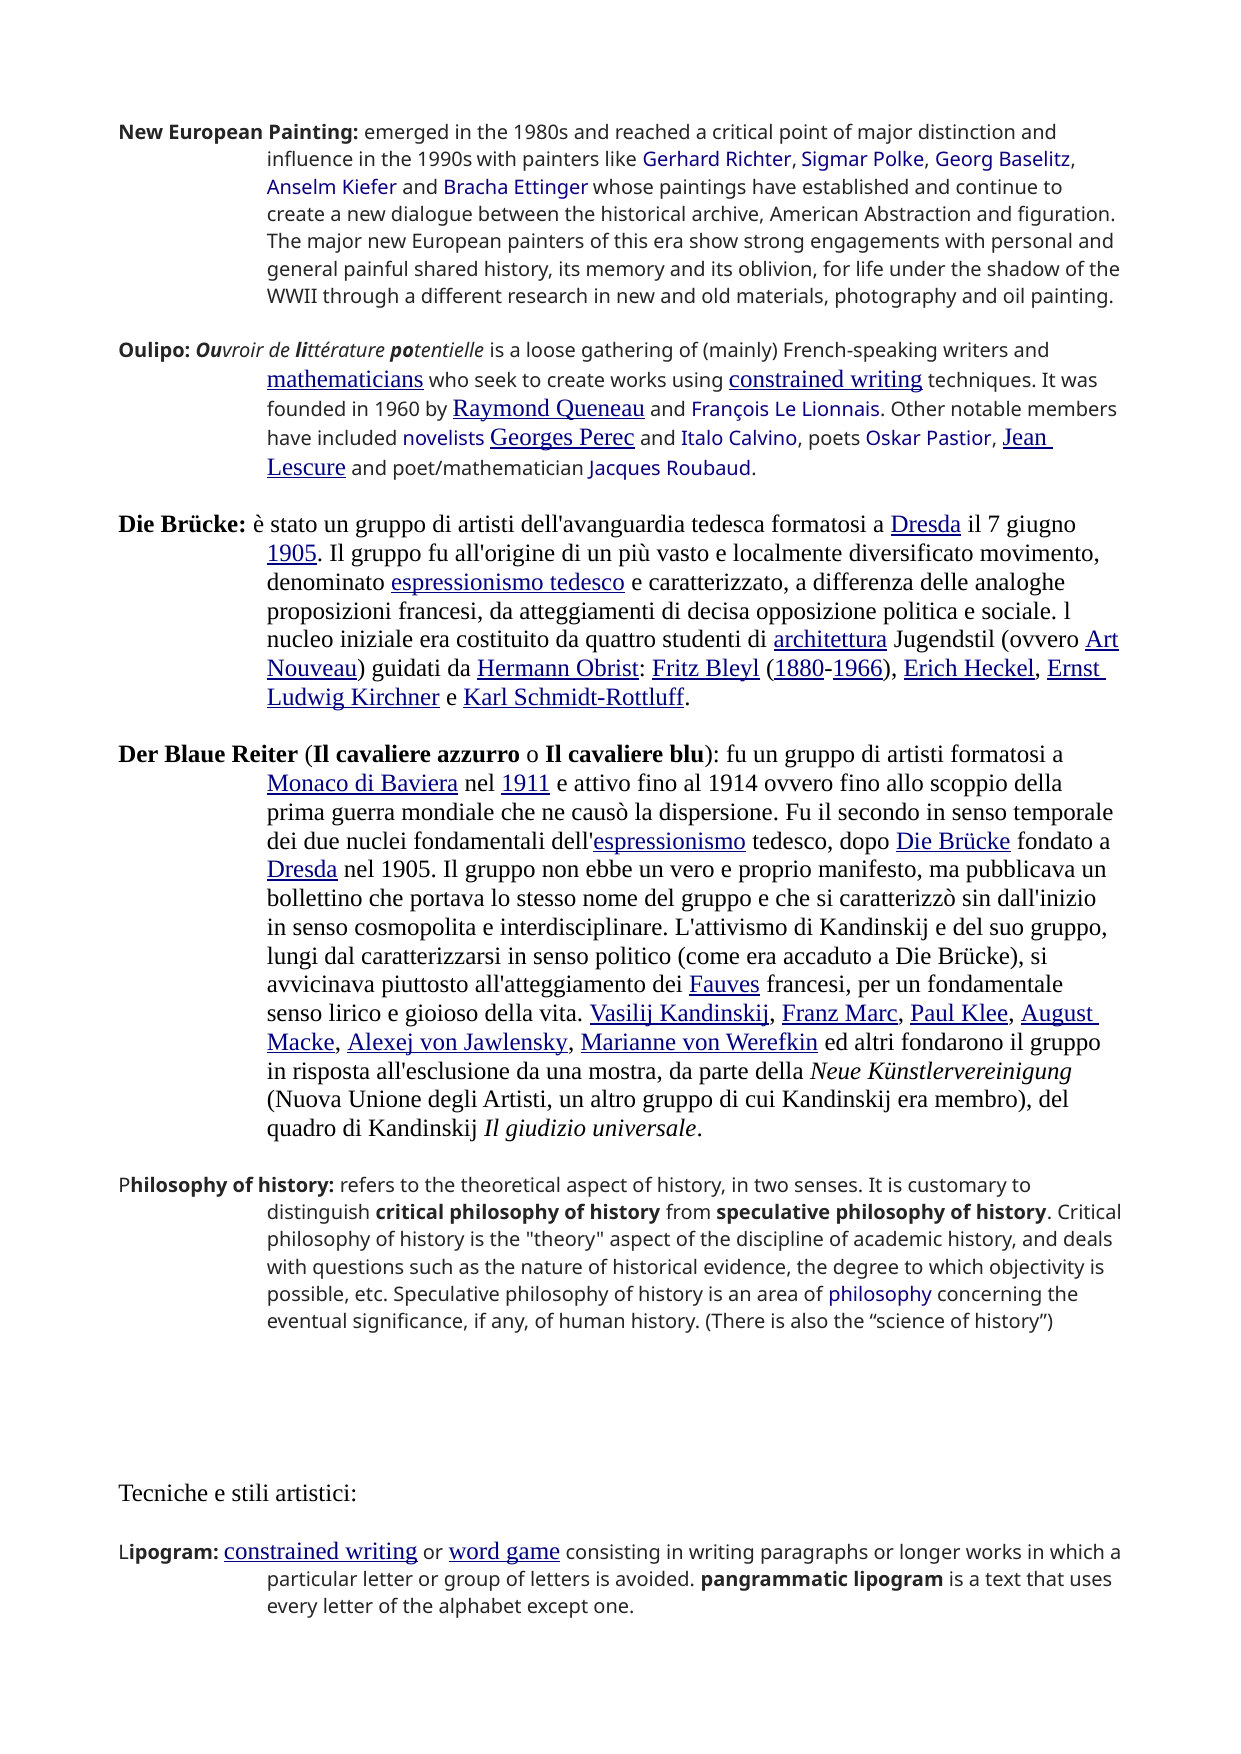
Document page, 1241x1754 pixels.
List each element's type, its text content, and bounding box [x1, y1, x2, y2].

text Tecniche e stili artistici: [118, 1478, 1122, 1507]
text Philosophy of history: refers to the theoretical aspect of history, in two senses. It is customary to distinguish critical philosophy of history from speculative philosophy of history. Critical philosophy of history is the "theory" aspect of the discipline of academic history, and deals with questions such as the nature of historical evidence, the degree to which objectivity is possible, etc. Speculative philosophy of history is an area of philosophy concerning the eventual significance, if any, of human history. (There is also the “science of history”) [118, 1171, 1122, 1334]
text Oulipo: Ouvroir de littérature potentielle is a loose gathering of (mainly) French-speaking writers and mathematicians who seek to create works using constrained writing techniques. It was founded in 1960 by Raymond Queneau and François Le Lionnais. Other notable members have included novelists Georges Perec and Italo Calvino, poets Oskar Pastior, Jean Lescure and poet/mathematician Jacques Roubaud. [118, 336, 1122, 481]
text Die Brücke: è stato un gruppo di artisti dell'avanguardia tedesca formatosi a Dresda il 7 giugno 1905. Il gruppo fu all'origine di un più vasto e localmente diversificato movimento, denominato espressionismo tedesco e caratterizzato, a differenza delle analoghe proposizioni francesi, da atteggiamenti di decisa opposizione politica e sociale. l nucleo iniziale era costituito da quattro studenti di architettura Jugendstil (ovvero Art Nouveau) guidati da Hermann Obrist: Fritz Bleyl (1880-1966), Erich Heckel, Ernst Ludwig Kirchner e Karl Schmidt-Rottluff. [118, 509, 1122, 711]
text Lipogram: constrained writing or word game consisting in writing paragraphs or longer works in which a particular letter or group of letters is avoided. pangrammatic lipogram is a text that uses every letter of the alphabet except one. [118, 1536, 1122, 1620]
text New European Painting: emerged in the 1980s and reached a critical point of major distinction and influence in the 1990s with painters like Gerhard Richter, Sigmar Polke, Georg Baselitz, Anselm Kiefer and Bracha Ettinger whose paintings have established and continue to create a new dialogue between the historical archive, American Abstraction and figuration. The major new European painters of this era show strong engagements with personal and general painful shared history, its memory and its oblivion, for life under the shadow of the WWII through a different research in new and old materials, photography and oil painting. [118, 118, 1122, 309]
text Der Blaue Reiter (Il cavaliere azzurro o Il cavaliere blu): fu un gruppo di artisti formatosi a Monaco di Baviera nel 1911 e attivo fino al 1914 ovvero fino allo scoppio della prima guerra mondiale che ne causò la dispersione. Fu il secondo in senso temporale dei due nuclei fondamentali dell'espressionismo tedesco, dopo Die Brücke fondato a Dresda nel 1905. Il gruppo non ebbe un vero e proprio manifesto, ma pubblicava un bollettino che portava lo stesso nome del gruppo e che si caratterizzò sin dall'inizio in senso cosmopolita e interdisciplinare. L'attivismo di Kandinskij e del suo gruppo, lungi dal caratterizzarsi in senso politico (come era accaduto a Die Brücke), si avvicinava piuttosto all'atteggiamento dei Fauves francesi, per un fondamentale senso lirico e gioioso della vita. Vasilij Kandinskij, Franz Marc, Paul Klee, August Macke, Alexej von Jawlensky, Marianne von Werefkin ed altri fondarono il gruppo in risposta all'esclusione da una mostra, da parte della Neue Künstlervereinigung (Nuova Unione degli Artisti, un altro gruppo di cui Kandinskij era membro), del quadro di Kandinskij Il giudizio universale. [118, 739, 1122, 1142]
